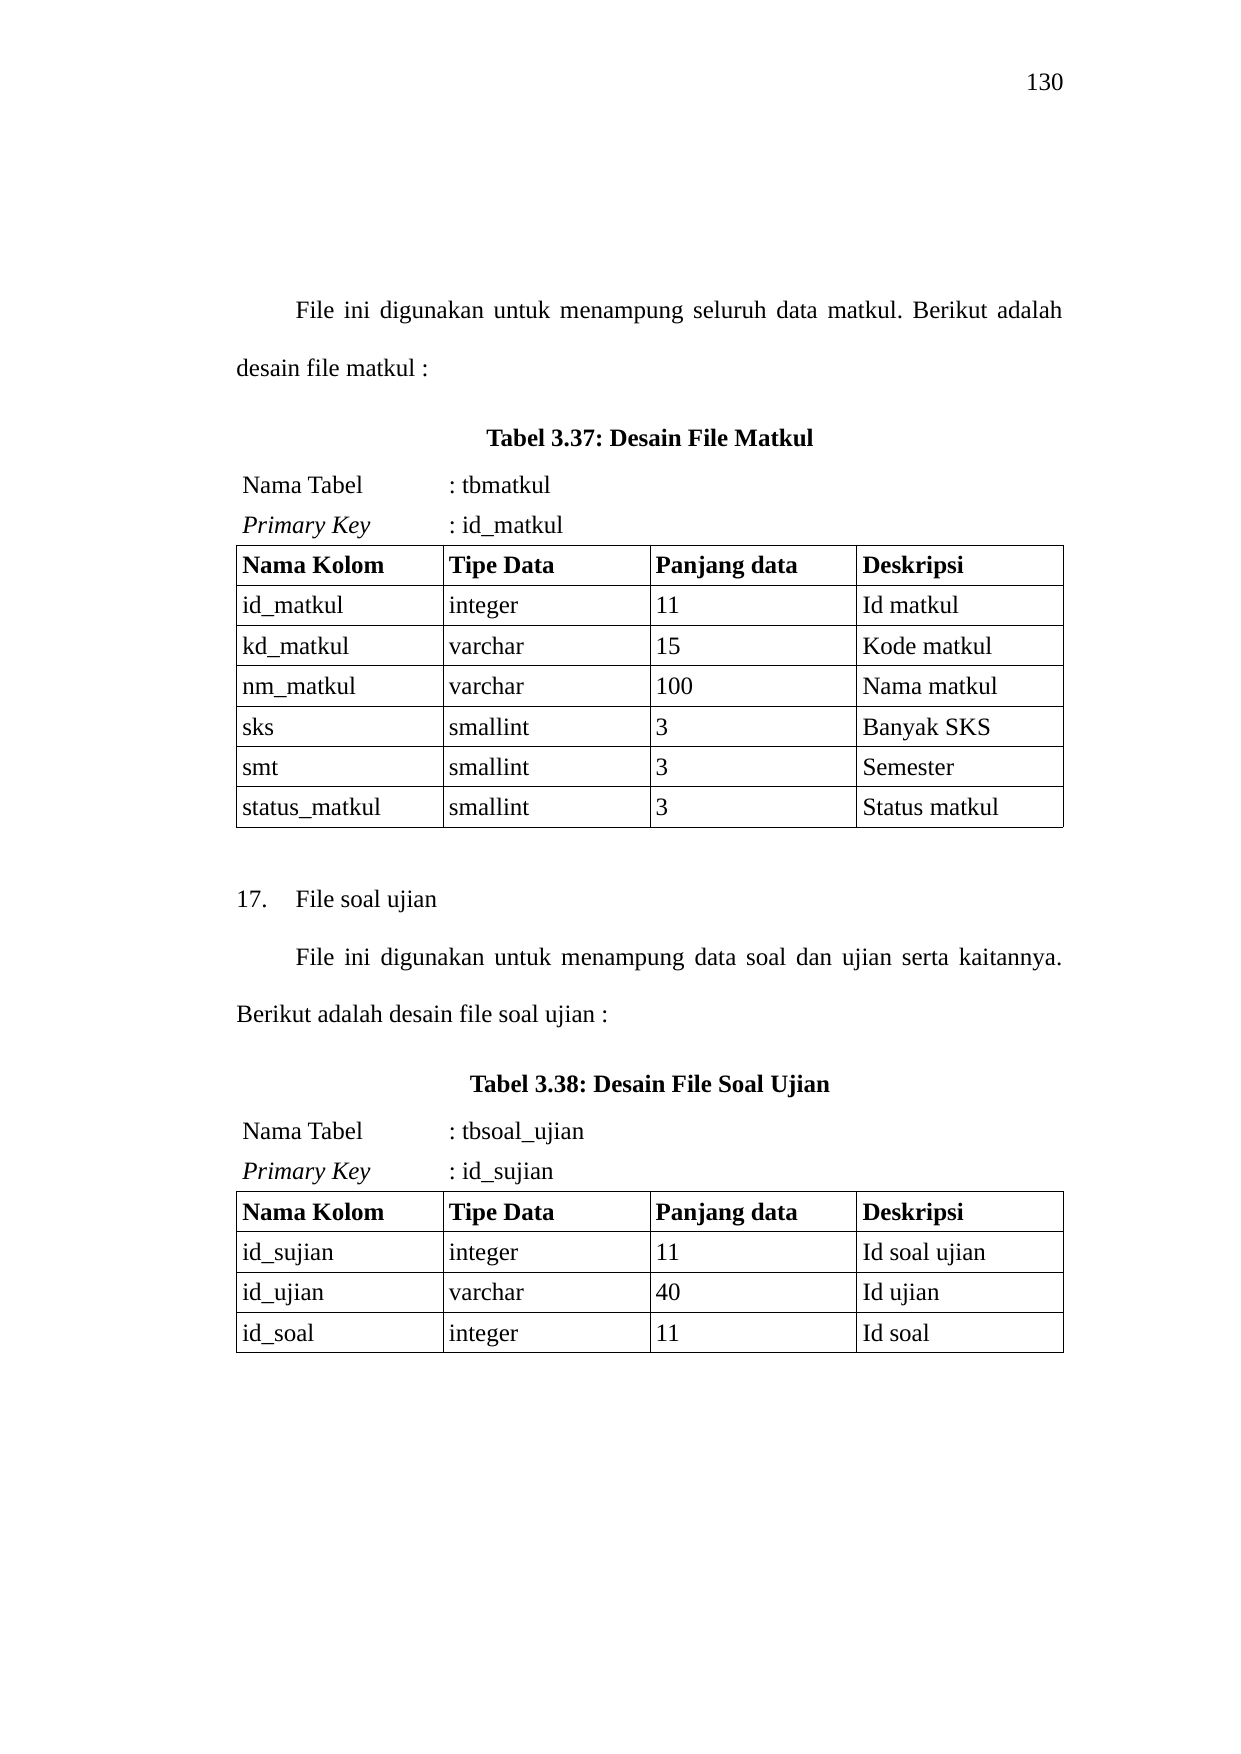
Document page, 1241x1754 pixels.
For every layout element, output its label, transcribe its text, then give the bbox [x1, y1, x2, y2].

table_cell 40 [651, 1273, 856, 1312]
table_header : tbsoal_ujian [443, 1111, 1063, 1151]
table_cell integer [444, 1232, 650, 1272]
table_cell 11 [651, 586, 856, 625]
table_cell Tipe Data [444, 546, 650, 585]
table_cell Id matkul [857, 586, 1063, 625]
table_cell id_sujian [237, 1232, 443, 1272]
table_cell 11 [651, 1232, 856, 1272]
table_cell id_ujian [237, 1273, 443, 1312]
table_cell smallint [444, 707, 650, 746]
table_cell Status matkul [857, 787, 1063, 827]
table_cell Deskripsi [857, 1192, 1063, 1231]
table_cell varchar [444, 626, 650, 665]
table_cell varchar [444, 1273, 650, 1312]
text Tabel 3.38: Desain File Soal Ujian [236, 1069, 1063, 1098]
table_cell 100 [651, 666, 856, 706]
text Tabel 3.37: Desain File Matkul [236, 423, 1063, 452]
table_cell Nama Kolom [237, 1192, 443, 1231]
table_cell Panjang data [651, 1192, 856, 1231]
table_cell status_matkul [237, 787, 443, 827]
table_cell id_soal [237, 1313, 443, 1352]
table_cell Primary Key [236, 504, 443, 544]
table_header : tbmatkul [443, 464, 1063, 504]
table_cell nm_matkul [237, 666, 443, 706]
text File ini digunakan untuk menampung data soal dan ujian serta kaitannya. Berikut adalah desain file soal ujian : [236, 942, 1063, 1028]
table_cell sks [237, 707, 443, 746]
table_cell Deskripsi [857, 546, 1063, 585]
text File ini digunakan untuk menampung seluruh data matkul. Berikut adalah desain file matkul : [236, 295, 1063, 382]
table_cell integer [444, 586, 650, 625]
table_cell Tipe Data [444, 1192, 650, 1231]
list File soal ujian [236, 884, 1063, 913]
table_cell 11 [651, 1313, 856, 1352]
table_cell Semester [857, 747, 1063, 786]
table_cell smallint [444, 747, 650, 786]
table_cell Nama matkul [857, 666, 1063, 706]
table_cell kd_matkul [237, 626, 443, 665]
table_cell smallint [444, 787, 650, 827]
table_cell id_matkul [237, 586, 443, 625]
table_cell : id_sujian [443, 1151, 1063, 1191]
table_header Nama Tabel [236, 464, 443, 504]
table_cell Primary Key [236, 1151, 443, 1191]
table_header Nama Tabel [236, 1111, 443, 1151]
table_cell Panjang data [651, 546, 856, 585]
table_cell Nama Kolom [237, 546, 443, 585]
table_cell Id soal ujian [857, 1232, 1063, 1272]
table_cell Kode matkul [857, 626, 1063, 665]
table_cell Id ujian [857, 1273, 1063, 1312]
table_cell 3 [651, 787, 856, 827]
table_cell 15 [651, 626, 856, 665]
table_cell 3 [651, 707, 856, 746]
table_cell 3 [651, 747, 856, 786]
table_cell integer [444, 1313, 650, 1352]
table_cell Banyak SKS [857, 707, 1063, 746]
table_cell Id soal [857, 1313, 1063, 1352]
table_cell : id_matkul [443, 504, 1063, 544]
table_cell varchar [444, 666, 650, 706]
table_cell smt [237, 747, 443, 786]
